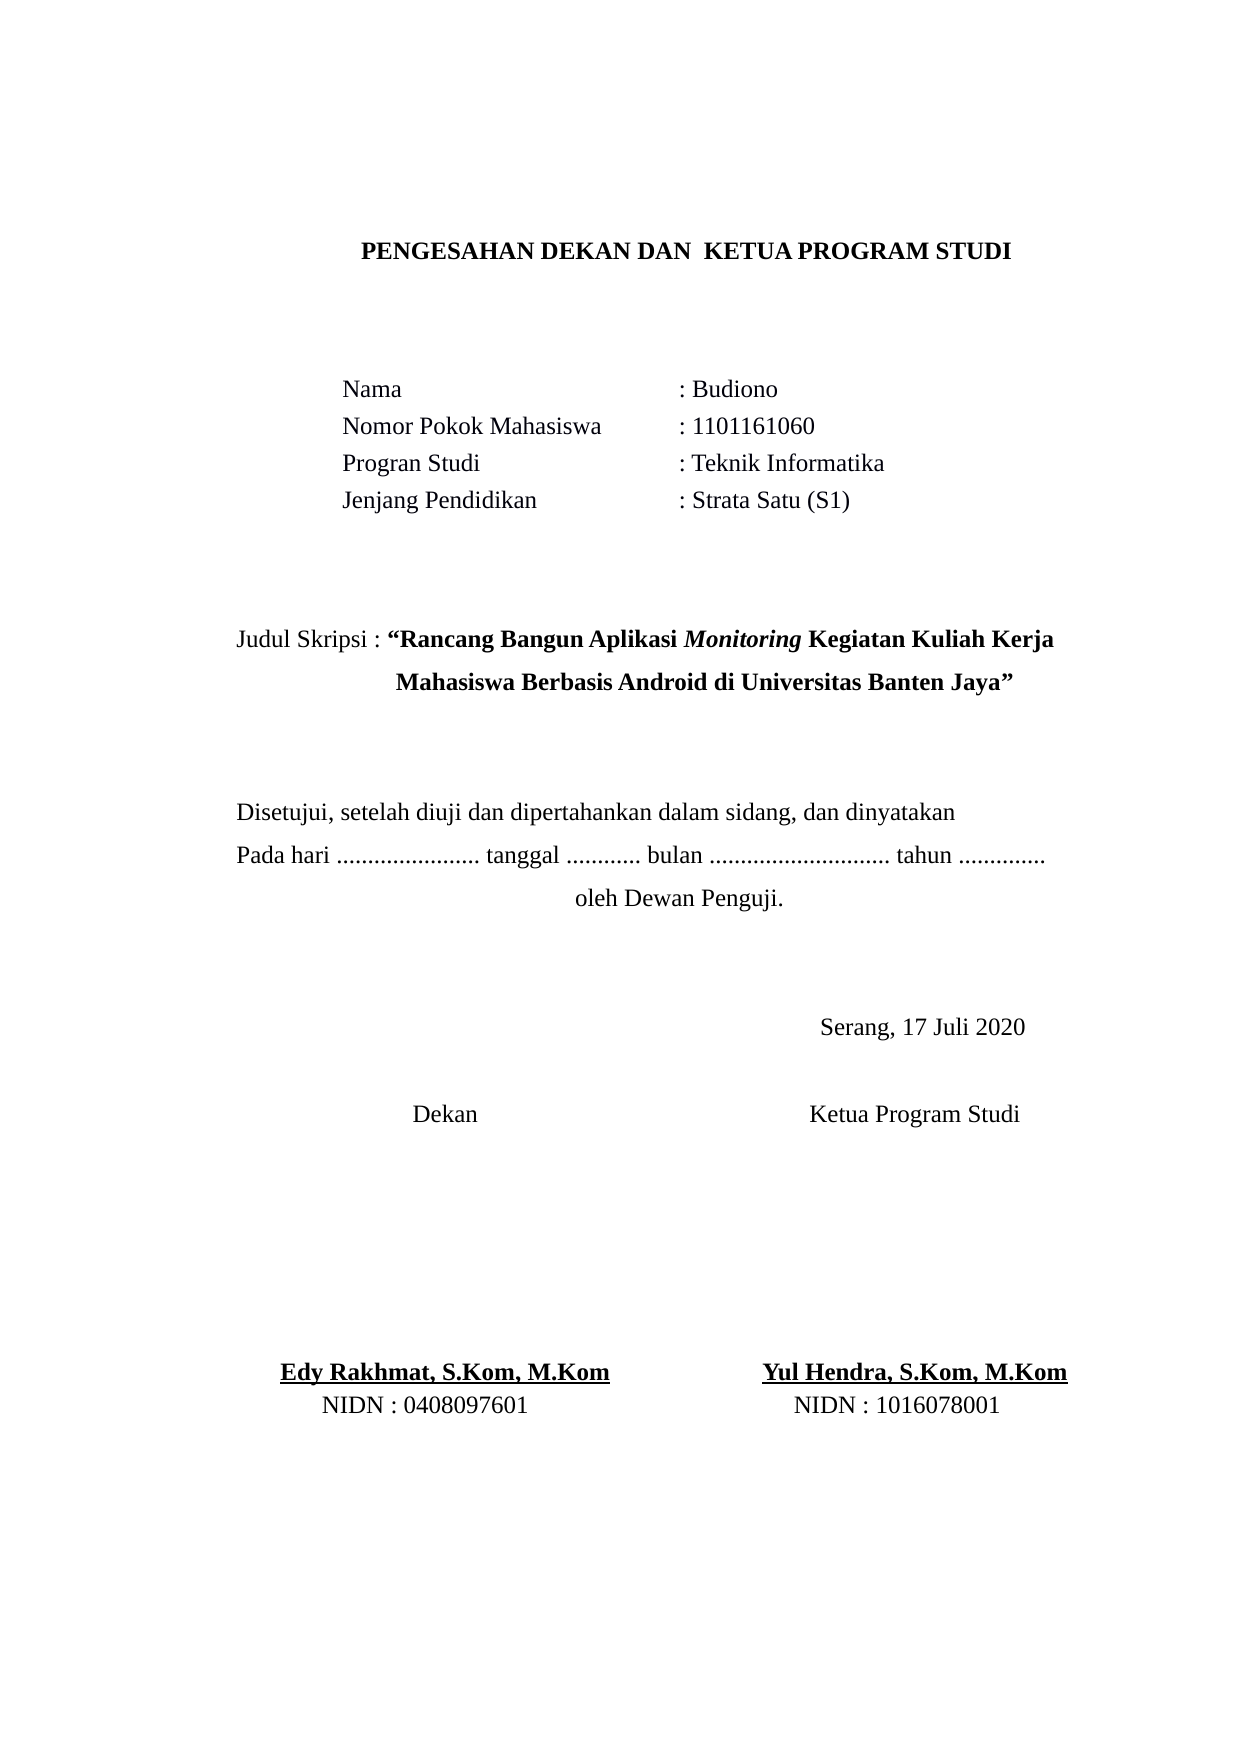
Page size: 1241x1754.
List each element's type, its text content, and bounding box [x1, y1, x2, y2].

table_cell : 1101161060 [666, 411, 1035, 448]
table_header Ketua Program Studi Yul Hendra, S.Kom, M.Kom NIDN : 1016078001 [719, 1099, 1109, 1419]
table_header Dekan Edy Rakhmat, S.Kom, M.Kom NIDN : 0408097601 [241, 1099, 648, 1419]
table_cell : Strata Satu (S1) [666, 486, 1035, 524]
text PENGESAHAN DEKAN DAN KETUA PROGRAM STUDI [207, 236, 1173, 265]
table_cell : Teknik Informatika [666, 449, 1035, 486]
text Disetujui, setelah diuji dan dipertahankan dalam sidang, dan dinyatakan [236, 797, 1128, 826]
table_header Nama [330, 374, 666, 411]
table_header : Budiono [666, 374, 1035, 411]
text Serang, 17 Juli 2020 [236, 1012, 1128, 1041]
table_header [649, 1099, 661, 1419]
table_header [661, 1099, 719, 1419]
table_cell Progran Studi [330, 449, 666, 486]
table_cell Nomor Pokok Mahasiswa [330, 411, 666, 448]
text oleh Dewan Penguji. [236, 883, 1128, 912]
text Pada hari ....................... tanggal ............ bulan ............................. tahun .............. [236, 840, 1128, 869]
table_cell Jenjang Pendidikan [330, 486, 666, 524]
text Judul Skripsi : “Rancang Bangun Aplikasi Monitoring Kegiatan Kuliah Kerja Mahasiswa Berbasis Android di Universitas Banten Jaya” [236, 624, 1128, 696]
